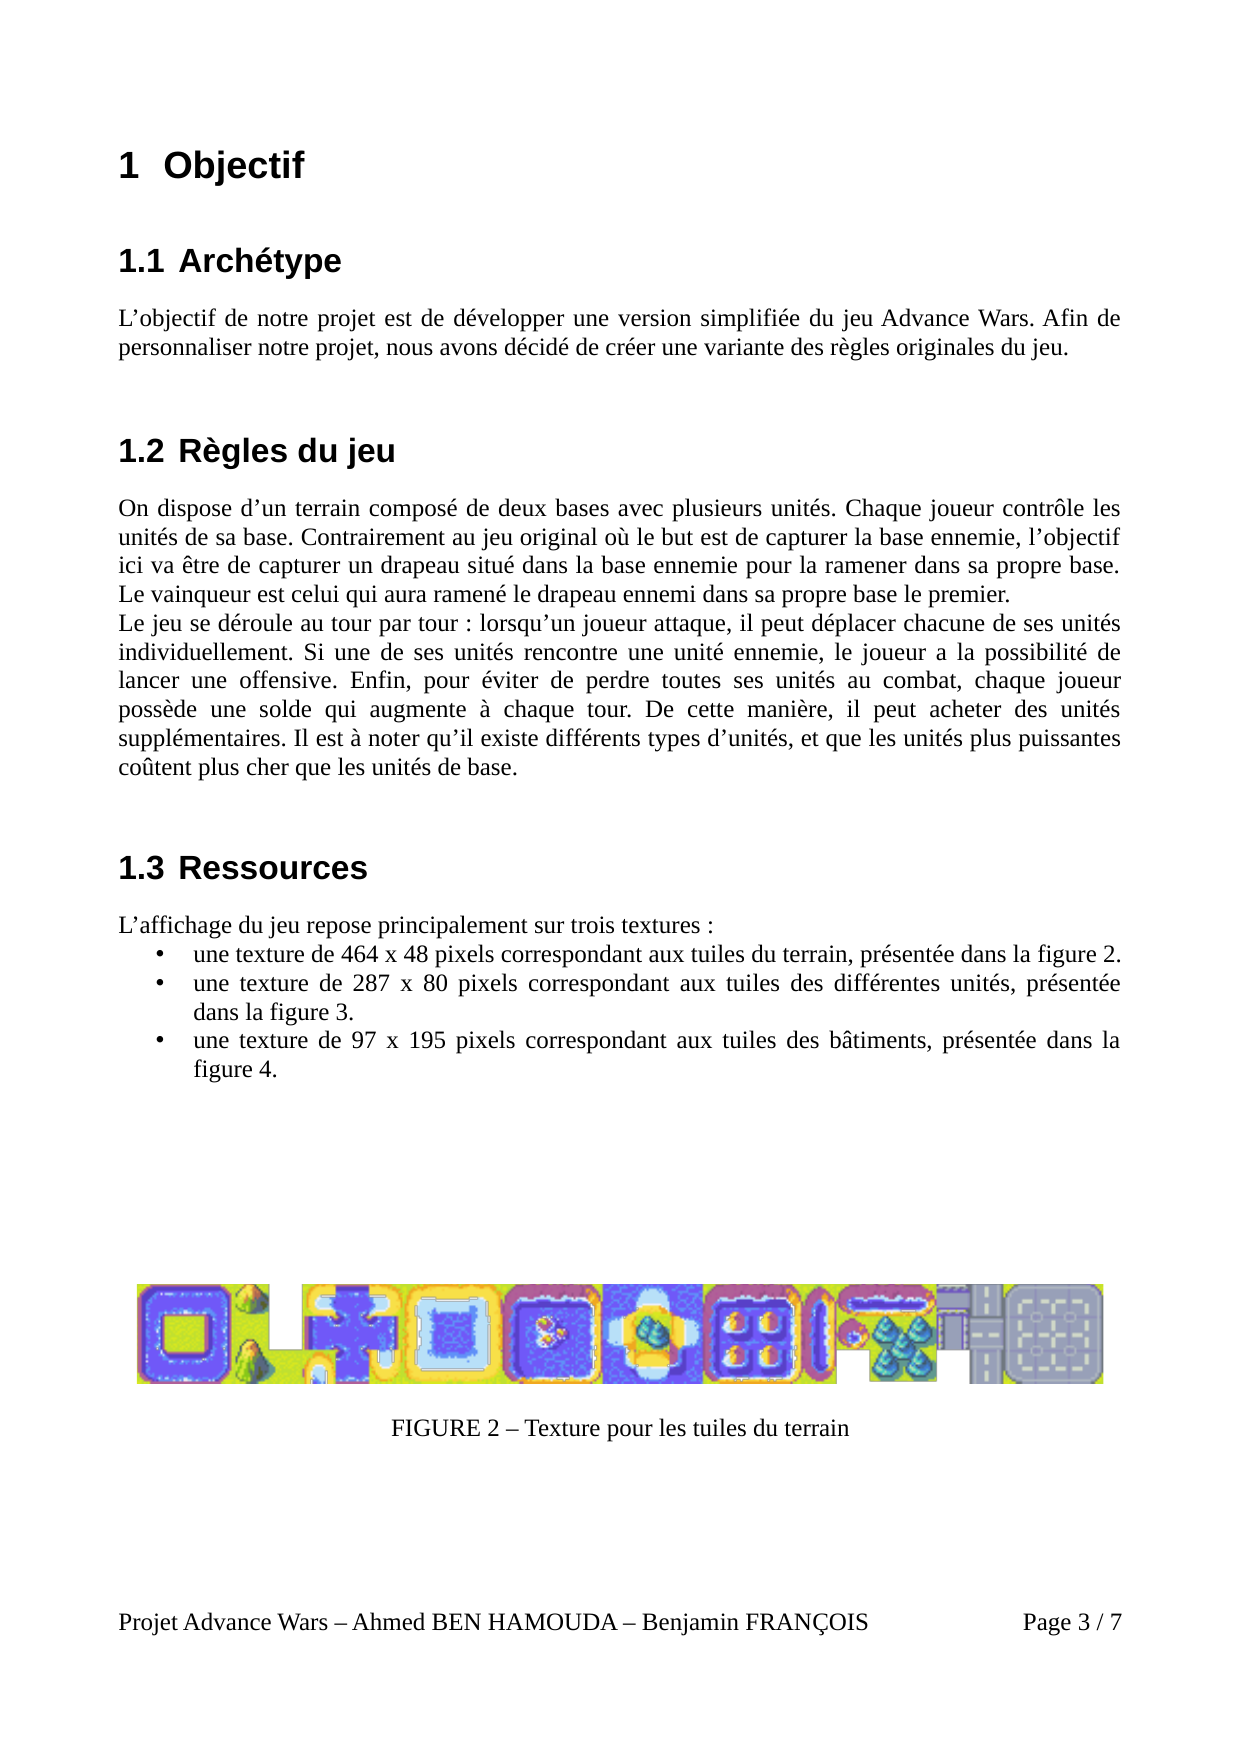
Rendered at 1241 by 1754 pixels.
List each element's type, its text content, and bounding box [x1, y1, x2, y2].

text L’objectif de notre projet est de développer une version simplifiée du jeu Advance Wars. Afin de personnaliser notre projet, nous avons décidé de créer une variante des règles originales du jeu. [118, 303, 1122, 360]
list une texture de 464 x 48 pixels correspondant aux tuiles du terrain, présentée dans la figure 2. [156, 939, 1122, 968]
text On dispose d’un terrain composé de deux bases avec plusieurs unités. Chaque joueur contrôle les unités de sa base. Contrairement au jeu original où le but est de capturer la base ennemie, l’objectif ici va être de capturer un drapeau situé dans la base ennemie pour la ramener dans sa propre base. Le vainqueur est celui qui aura ramené le drapeau ennemi dans sa propre base le premier. [118, 493, 1122, 608]
picture [136, 1284, 1104, 1384]
list une texture de 97 x 195 pixels correspondant aux tuiles des bâtiments, présentée dans la figure 4. [156, 1025, 1122, 1083]
text L’affichage du jeu repose principalement sur trois textures : [118, 910, 1122, 939]
text FIGURE 2 – Texture pour les tuiles du terrain [118, 1413, 1122, 1442]
list une texture de 287 x 80 pixels correspondant aux tuiles des différentes unités, présentée dans la figure 3. [156, 968, 1122, 1025]
subtitle Archétype [118, 241, 1122, 279]
subtitle Objectif [118, 143, 1122, 187]
subtitle Règles du jeu [118, 431, 1122, 469]
text Le jeu se déroule au tour par tour : lorsqu’un joueur attaque, il peut déplacer chacune de ses unités individuellement. Si une de ses unités rencontre une unité ennemie, le joueur a la possibilité de lancer une offensive. Enfin, pour éviter de perdre toutes ses unités au combat, chaque joueur possède une solde qui augmente à chaque tour. De cette manière, il peut acheter des unités supplémentaires. Il est à noter qu’il existe différents types d’unités, et que les unités plus puissantes coûtent plus cher que les unités de base. [118, 608, 1122, 780]
subtitle Ressources [118, 848, 1122, 887]
